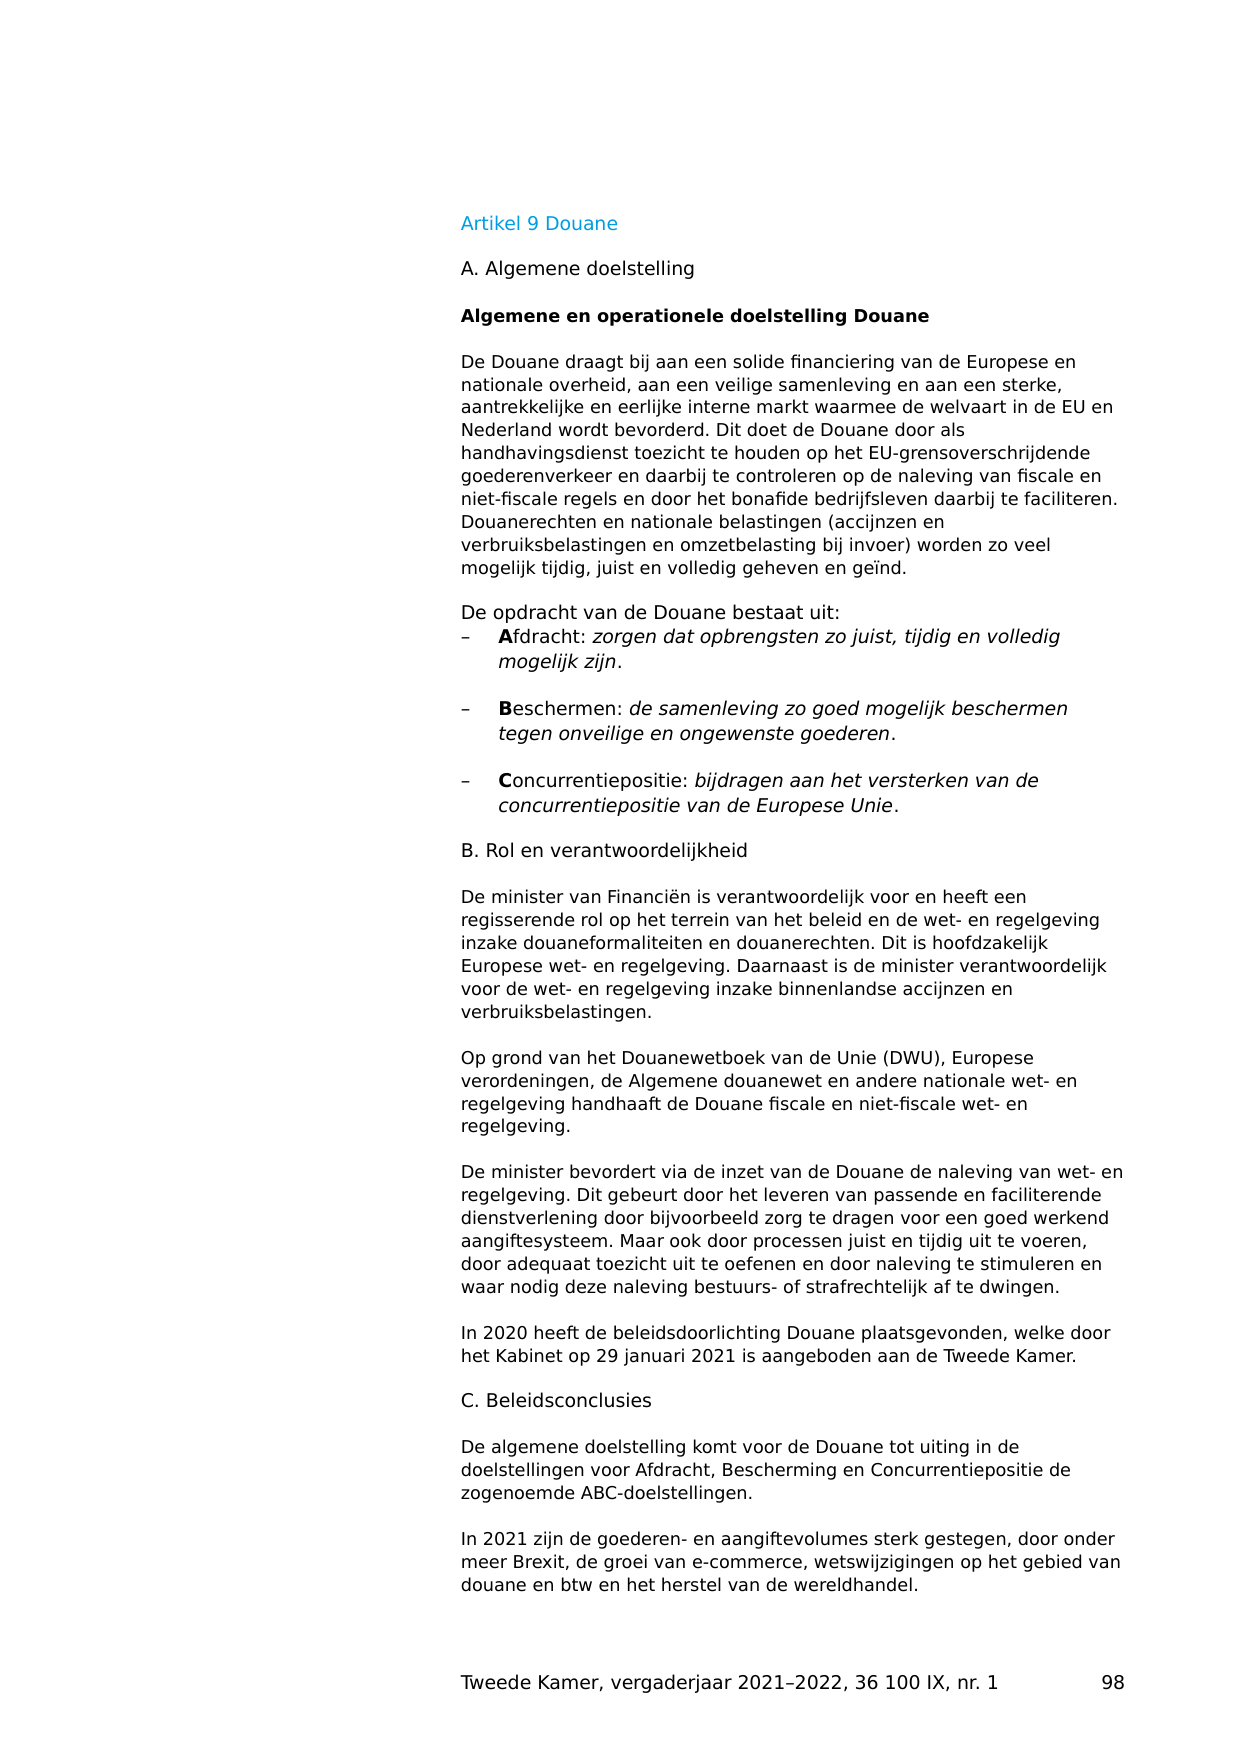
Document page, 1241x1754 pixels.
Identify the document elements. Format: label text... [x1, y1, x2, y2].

title B. Rol en verantwoordelijkheid [461, 840, 1125, 862]
title A. Algemene doelstelling [461, 258, 1125, 280]
list Afdracht: zorgen dat opbrengsten zo juist, tijdig en volledig mogelijk zijn. [461, 624, 1125, 674]
text De Douane draagt bij aan een solide financiering van de Europese en nationale overheid, aan een veilige samenleving en aan een sterke, aantrekkelijke en eerlijke interne markt waarmee de welvaart in de EU en Nederland wordt bevorderd. Dit doet de Douane door als handhavingsdienst toezicht te houden op het EU-grensoverschrijdende goederenverkeer en daarbij te controleren op de naleving van fiscale en niet-fiscale regels en door het bonafide bedrijfsleven daarbij te faciliteren. Douanerechten en nationale belastingen (accijnzen en verbruiksbelastingen en omzetbelasting bij invoer) worden zo veel mogelijk tijdig, juist en volledig geheven en geïnd. [461, 350, 1125, 579]
text Algemene en operationele doelstelling Douane [461, 304, 1125, 327]
text In 2021 zijn de goederen- en aangiftevolumes sterk gestegen, door onder meer Brexit, de groei van e-commerce, wetswijzigingen op het gebied van douane en btw en het herstel van de wereldhandel. [461, 1527, 1125, 1596]
list Beschermen: de samenleving zo goed mogelijk beschermen tegen onveilige en ongewenste goederen. [461, 696, 1125, 746]
text De minister bevordert via de inzet van de Douane de naleving van wet- en regelgeving. Dit gebeurt door het leveren van passende en faciliterende dienstverlening door bijvoorbeeld zorg te dragen voor een goed werkend aangiftesysteem. Maar ook door processen juist en tijdig uit te voeren, door adequaat toezicht uit te oefenen en door naleving te stimuleren en waar nodig deze naleving bestuurs- of strafrechtelijk af te dwingen. [461, 1160, 1125, 1298]
text De algemene doelstelling komt voor de Douane tot uiting in de doelstellingen voor Afdracht, Bescherming en Concurrentiepositie de zogenoemde ABC-doelstellingen. [461, 1435, 1125, 1504]
title Artikel 9 Douane [461, 213, 1125, 235]
list Concurrentiepositie: bijdragen aan het versterken van de concurrentiepositie van de Europese Unie. [461, 768, 1125, 818]
title C. Beleidsconclusies [461, 1389, 1125, 1412]
text In 2020 heeft de beleidsdoorlichting Douane plaatsgevonden, welke door het Kabinet op 29 januari 2021 is aangeboden aan de Tweede Kamer. [461, 1321, 1125, 1367]
text De opdracht van de Douane bestaat uit: [461, 602, 1125, 624]
text De minister van Financiën is verantwoordelijk voor en heeft een regisserende rol op het terrein van het beleid en de wet- en regelgeving inzake douaneformaliteiten en douanerechten. Dit is hoofdzakelijk Europese wet- en regelgeving. Daarnaast is de minister verantwoordelijk voor de wet- en regelgeving inzake binnenlandse accijnzen en verbruiksbelastingen. [461, 885, 1125, 1023]
text Op grond van het Douanewetboek van de Unie (DWU), Europese verordeningen, de Algemene douanewet en andere nationale wet- en regelgeving handhaaft de Douane fiscale en niet-fiscale wet- en regelgeving. [461, 1046, 1125, 1137]
